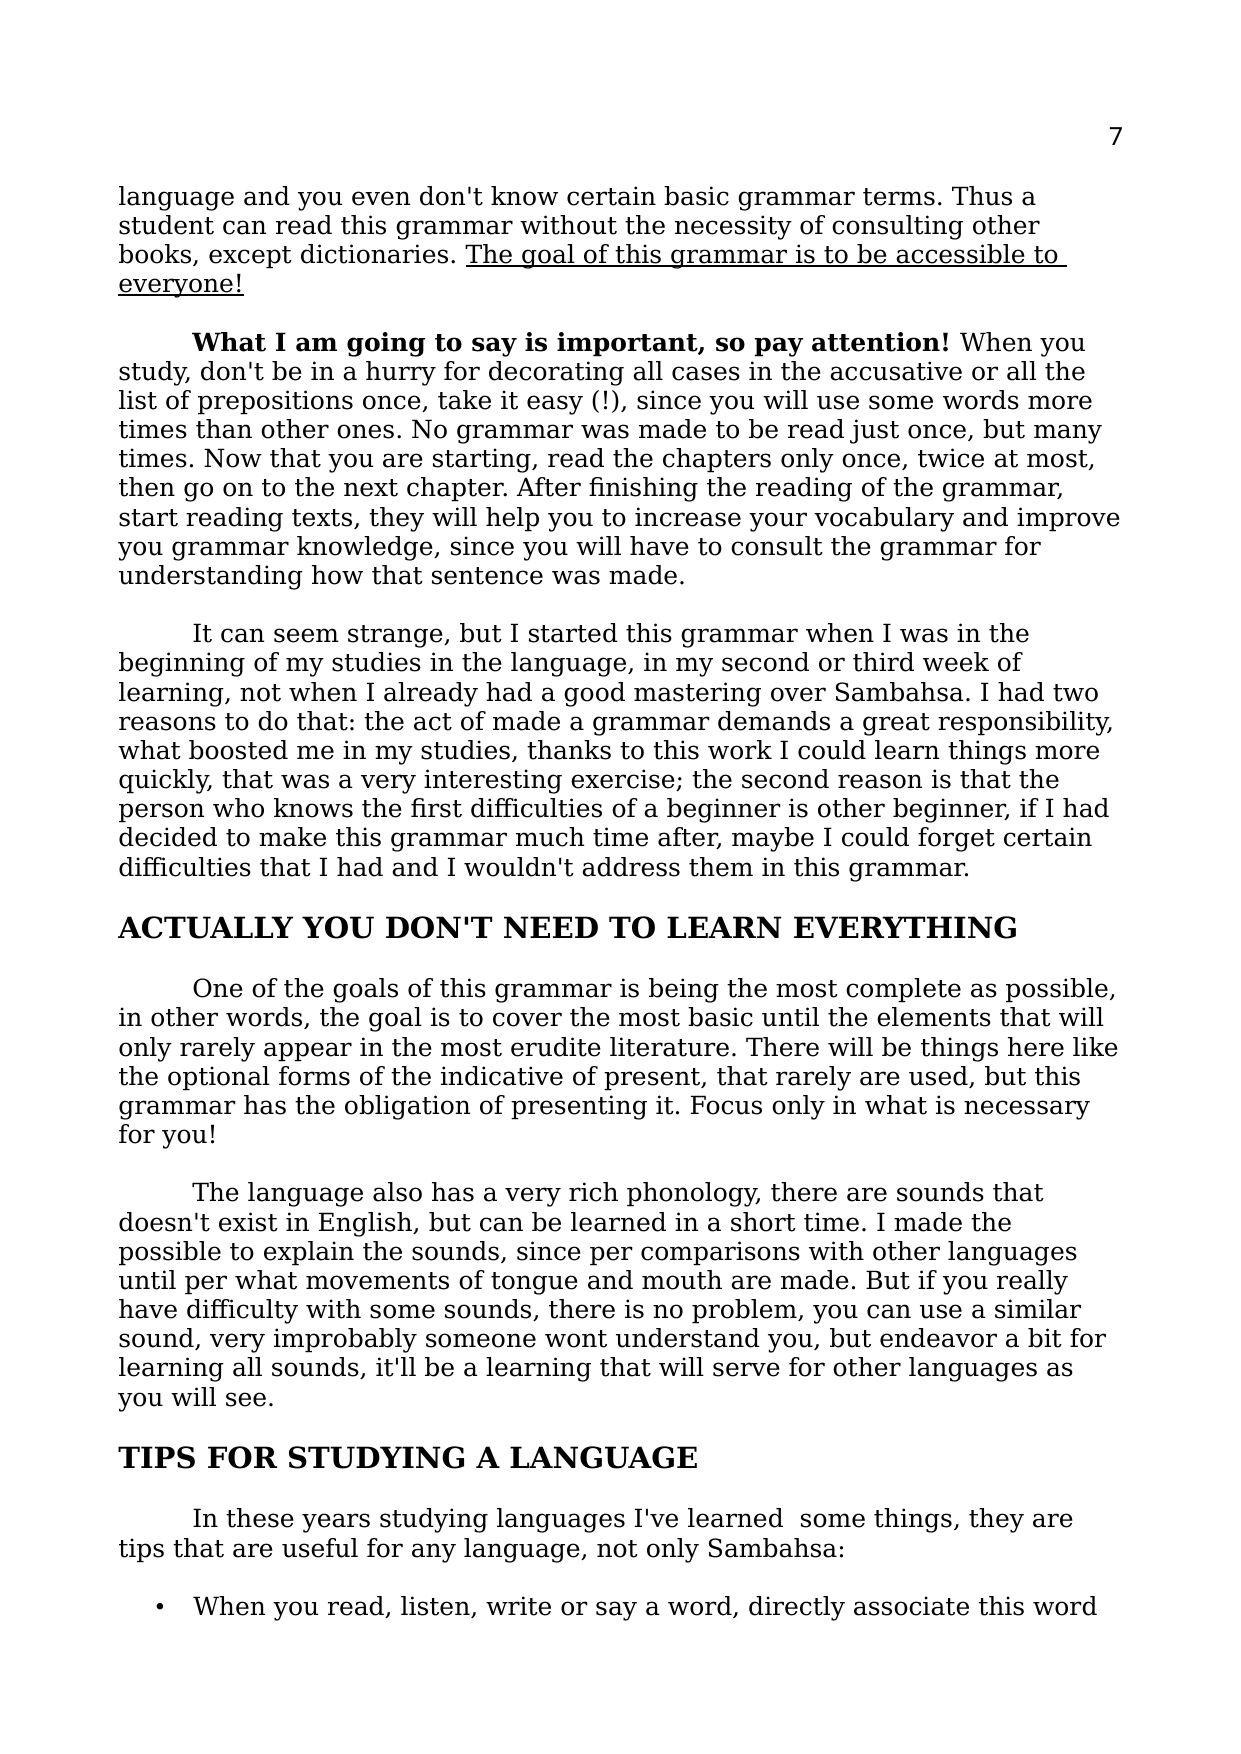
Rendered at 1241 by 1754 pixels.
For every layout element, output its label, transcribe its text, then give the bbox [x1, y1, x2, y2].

text language and you even don't know certain basic grammar terms. Thus a student can read this grammar without the necessity of consulting other books, except dictionaries. The goal of this grammar is to be accessible to everyone! [118, 182, 1123, 298]
subtitle TIPS FOR STUDYING A LANGUAGE [118, 1441, 1123, 1475]
subtitle ACTUALLY YOU DON'T NEED TO LEARN EVERYTHING [118, 911, 1123, 945]
text The language also has a very rich phonology, there are sounds that doesn't exist in English, but can be learned in a short time. I made the possible to explain the sounds, since per comparisons with other languages until per what movements of tongue and mouth are made. But if you really have difficulty with some sounds, there is no problem, you can use a similar sound, very improbably someone wont understand you, but endeavor a bit for learning all sounds, it'll be a learning that will serve for other languages as you will see. [118, 1179, 1123, 1412]
text In these years studying languages I've learned some things, they are tips that are useful for any language, not only Sambahsa: [118, 1504, 1123, 1563]
text What I am going to say is important, so pay attention! When you study, don't be in a hurry for decorating all cases in the accusative or all the list of prepositions once, take it easy (!), since you will use some words more times than other ones. No grammar was made to be read just once, but many times. Now that you are starting, read the chapters only once, twice at most, then go on to the next chapter. After finishing the reading of the grammar, start reading texts, they will help you to increase your vocabulary and improve you grammar knowledge, since you will have to consult the grammar for understanding how that sentence was made. [118, 327, 1123, 590]
text It can seem strange, but I started this grammar when I was in the beginning of my studies in the language, in my second or third week of learning, not when I already had a good mastering over Sambahsa. I had two reasons to do that: the act of made a grammar demands a great responsibility, what boosted me in my studies, thanks to this work I could learn things more quickly, that was a very interesting exercise; the second reason is that the person who knows the first difficulties of a beginner is other beginner, if I had decided to make this grammar much time after, maybe I could forget certain difficulties that I had and I wouldn't address them in this grammar. [118, 619, 1123, 882]
list When you read, listen, write or say a word, directly associate this word [156, 1592, 1123, 1621]
text One of the goals of this grammar is being the most complete as possible, in other words, the goal is to cover the most basic until the elements that will only rarely appear in the most erudite literature. There will be things here like the optional forms of the indicative of present, that rarely are used, but this grammar has the obligation of presenting it. Focus only in what is necessary for you! [118, 974, 1123, 1149]
